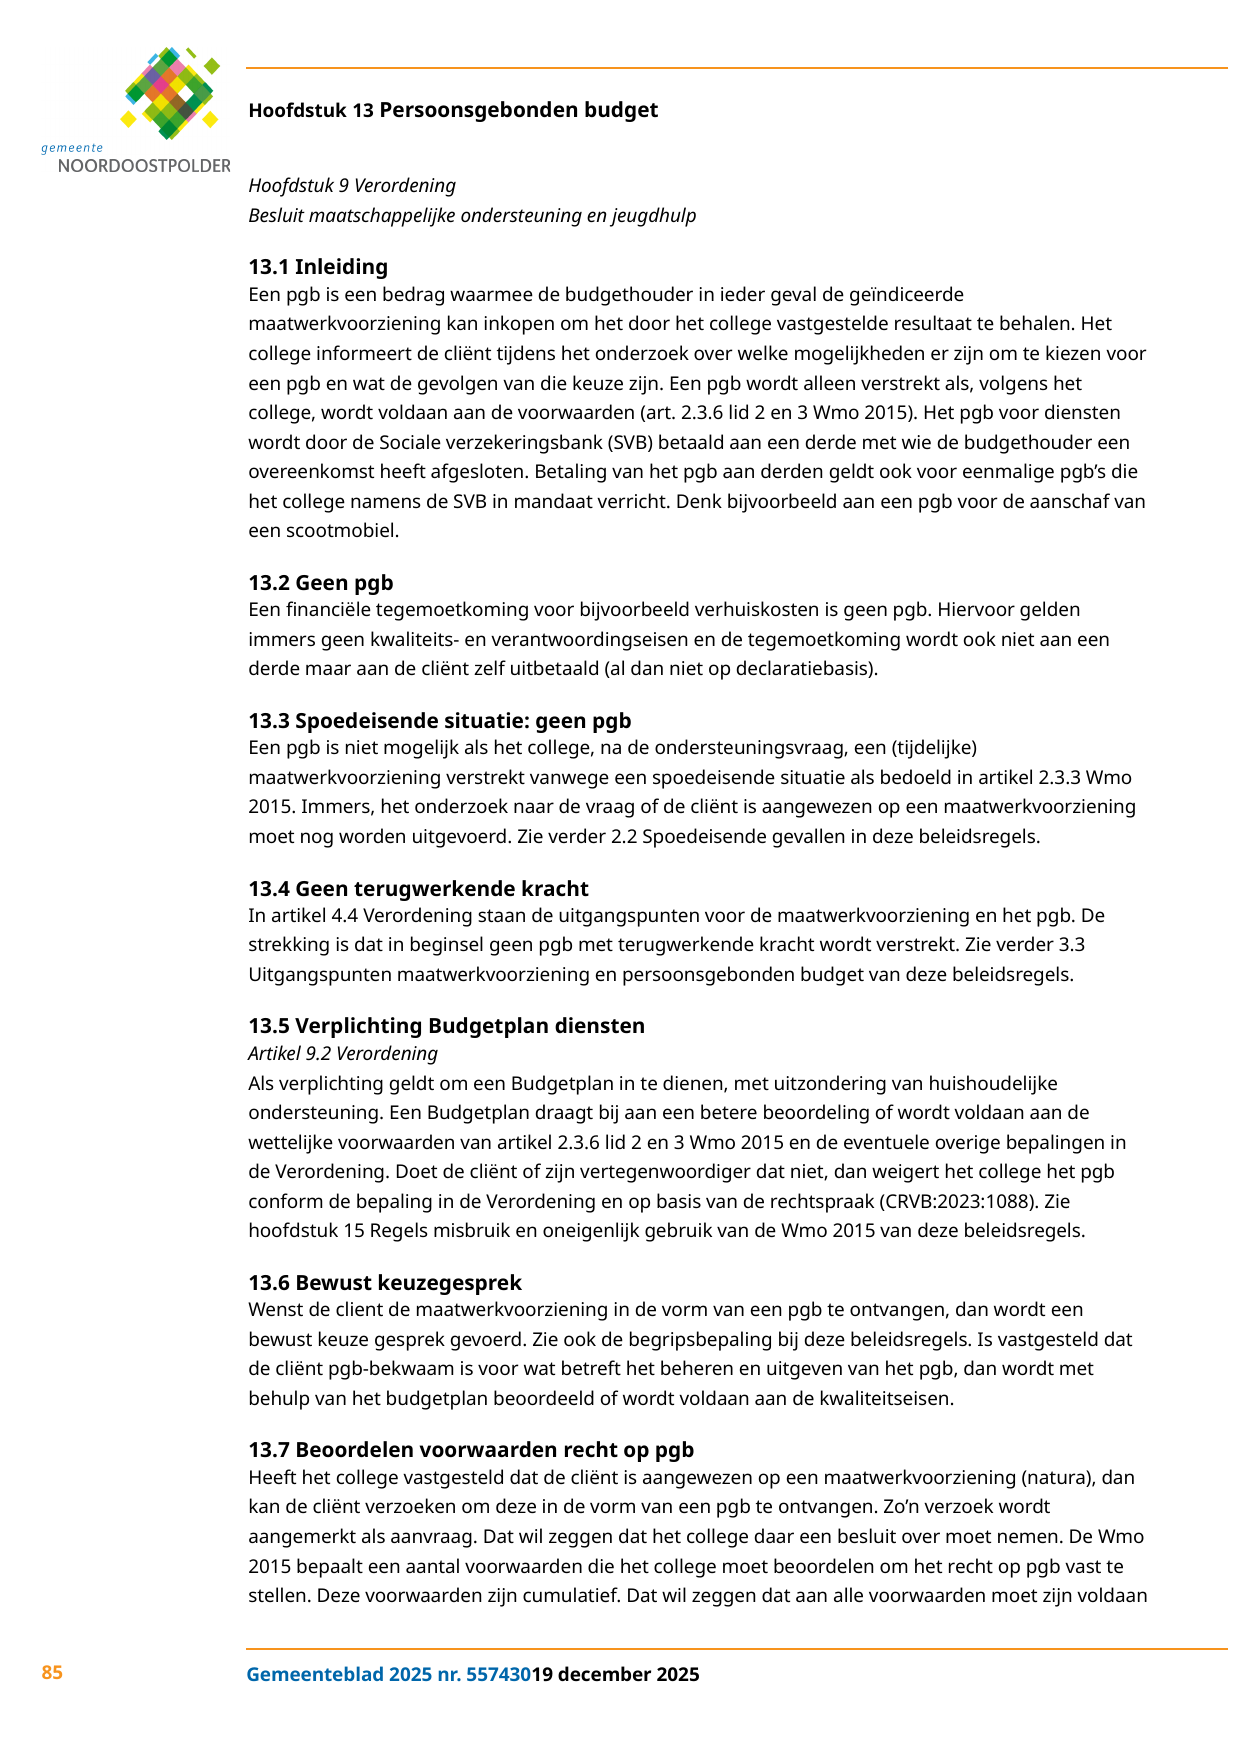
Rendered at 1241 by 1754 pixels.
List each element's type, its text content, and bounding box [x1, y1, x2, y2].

text 13.7 Beoordelen voorwaarden recht op pgb [248, 1436, 1152, 1464]
text Een pgb is niet mogelijk als het college, na de ondersteuningsvraag, een (tijdelijke) maatwerkvoorziening verstrekt vanwege een spoedeisende situatie als bedoeld in artikel 2.3.3 Wmo 2015. Immers, het onderzoek naar de vraag of de cliënt is aangewezen op een maatwerkvoorziening moet nog worden uitgevoerd. Zie verder 2.2 Spoedeisende gevallen in deze beleidsregels. [248, 734, 1152, 849]
text 13.2 Geen pgb [248, 568, 1152, 596]
text In artikel 4.4 Verordening staan de uitgangspunten voor de maatwerkvoorziening en het pgb. De strekking is dat in beginsel geen pgb met terugwerkende kracht wordt verstrekt. Zie verder 3.3 Uitgangspunten maatwerkvoorziening en persoonsgebonden budget van deze beleidsregels. [248, 902, 1152, 987]
text Hoofdstuk 9 Verordening [248, 172, 1152, 198]
text 13.4 Geen terugwerkende kracht [248, 874, 1152, 902]
text Een pgb is een bedrag waarmee de budgethouder in ieder geval de geïndiceerde maatwerkvoorziening kan inkopen om het door het college vastgestelde resultaat te behalen. Het college informeert de cliënt tijdens het onderzoek over welke mogelijkheden er zijn om te kiezen voor een pgb en wat de gevolgen van die keuze zijn. Een pgb wordt alleen verstrekt als, volgens het college, wordt voldaan aan de voorwaarden (art. 2.3.6 lid 2 en 3 Wmo 2015). Het pgb voor diensten wordt door de Sociale verzekeringsbank (SVB) betaald aan een derde met wie de budgethouder een overeenkomst heeft afgesloten. Betaling van het pgb aan derden geldt ook voor eenmalige pgb’s die het college namens de SVB in mandaat verricht. Denk bijvoorbeeld aan een pgb voor de aanschaf van een scootmobiel. [248, 281, 1152, 543]
text Wenst de client de maatwerkvoorziening in de vorm van een pgb te ontvangen, dan wordt een bewust keuze gesprek gevoerd. Zie ook de begripsbepaling bij deze beleidsregels. Is vastgesteld dat de cliënt pgb-bekwaam is voor wat betreft het beheren en uitgeven van het pgb, dan wordt met behulp van het budgetplan beoordeeld of wordt voldaan aan de kwaliteitseisen. [248, 1296, 1152, 1411]
text 13.6 Bewust keuzegesprek [248, 1268, 1152, 1296]
text 13.3 Spoedeisende situatie: geen pgb [248, 706, 1152, 734]
text 13.5 Verplichting Budgetplan diensten [248, 1012, 1152, 1040]
text Besluit maatschappelijke ondersteuning en jeugdhulp [248, 202, 1152, 228]
text Hoofdstuk 13 Persoonsgebonden budget [248, 95, 1152, 123]
picture [41, 47, 231, 172]
text Een financiële tegemoetkoming voor bijvoorbeeld verhuiskosten is geen pgb. Hiervoor gelden immers geen kwaliteits- en verantwoordingseisen en de tegemoetkoming wordt ook niet aan een derde maar aan de cliënt zelf uitbetaald (al dan niet op declaratiebasis). [248, 596, 1152, 681]
text Heeft het college vastgesteld dat de cliënt is aangewezen op een maatwerkvoorziening (natura), dan kan de cliënt verzoeken om deze in de vorm van een pgb te ontvangen. Zo’n verzoek wordt aangemerkt als aanvraag. Dat wil zeggen dat het college daar een besluit over moet nemen. De Wmo 2015 bepaalt een aantal voorwaarden die het college moet beoordelen om het recht op pgb vast te stellen. Deze voorwaarden zijn cumulatief. Dat wil zeggen dat aan alle voorwaarden moet zijn voldaan [248, 1464, 1152, 1608]
text Als verplichting geldt om een Budgetplan in te dienen, met uitzondering van huishoudelijke ondersteuning. Een Budgetplan draagt bij aan een betere beoordeling of wordt voldaan aan de wettelijke voorwaarden van artikel 2.3.6 lid 2 en 3 Wmo 2015 en de eventuele overige bepalingen in de Verordening. Doet de cliënt of zijn vertegenwoordiger dat niet, dan weigert het college het pgb conform de bepaling in de Verordening en op basis van de rechtspraak (CRVB:2023:1088). Zie hoofdstuk 15 Regels misbruik en oneigenlijk gebruik van de Wmo 2015 van deze beleidsregels. [248, 1070, 1152, 1243]
text Artikel 9.2 Verordening [248, 1040, 1152, 1066]
text 13.1 Inleiding [248, 252, 1152, 281]
